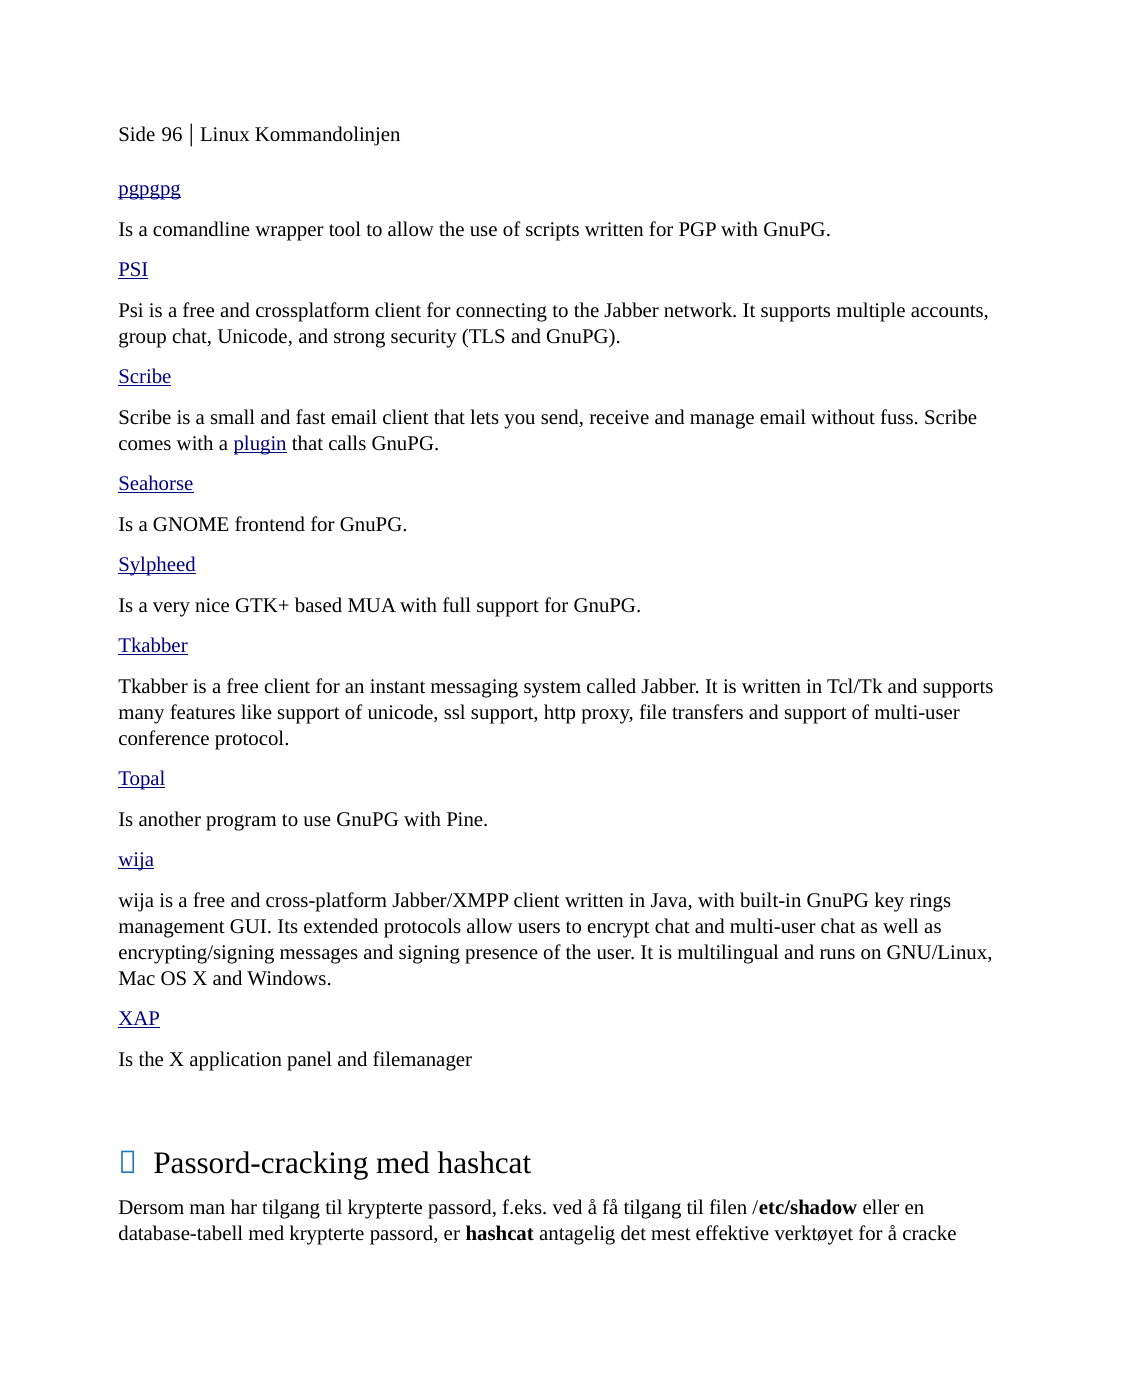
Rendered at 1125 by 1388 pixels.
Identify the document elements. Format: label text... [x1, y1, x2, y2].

text Topal [118, 766, 1007, 790]
text Is another program to use GnuPG with Pine. [118, 807, 1007, 831]
text Is a GNOME frontend for GnuPG. [118, 512, 1007, 536]
text Tkabber [118, 633, 1007, 657]
text Is the X application panel and filemanager [118, 1047, 1007, 1071]
text Sylpheed [118, 552, 1007, 576]
text wija is a free and cross-platform Jabber/XMPP client written in Java, with built-in GnuPG key rings management GUI. Its extended protocols allow users to encrypt chat and multi-user chat as well as encrypting/signing messages and signing presence of the user. It is multilingual and runs on GNU/Linux, Mac OS X and Windows. [118, 888, 1007, 990]
text Seahorse [118, 471, 1007, 495]
text Scribe is a small and fast email client that lets you send, receive and manage email without fuss. Scribe comes with a plugin that calls GnuPG. [118, 405, 1007, 455]
text Tkabber is a free client for an instant messaging system called Jabber. It is written in Tcl/Tk and supports many features like support of unicode, ssl support, http proxy, file transfers and support of multi-user conference protocol. [118, 674, 1007, 750]
text pgpgpg [118, 176, 1007, 200]
text Scribe [118, 364, 1007, 388]
subtitle  Passord-cracking med hashcat [118, 1140, 1007, 1183]
text Psi is a free and crossplatform client for connecting to the Jabber network. It supports multiple accounts, group chat, Unicode, and strong security (TLS and GnuPG). [118, 298, 1007, 348]
text Dersom man har tilgang til krypterte passord, f.eks. ved å få tilgang til filen /etc/shadow eller en database-tabell med krypterte passord, er hashcat antagelig det mest effektive verktøyet for å cracke [118, 1195, 1007, 1245]
text PSI [118, 257, 1007, 281]
text XAP [118, 1006, 1007, 1030]
text wija [118, 847, 1007, 871]
text Is a comandline wrapper tool to allow the use of scripts written for PGP with GnuPG. [118, 217, 1007, 241]
text Is a very nice GTK+ based MUA with full support for GnuPG. [118, 593, 1007, 617]
